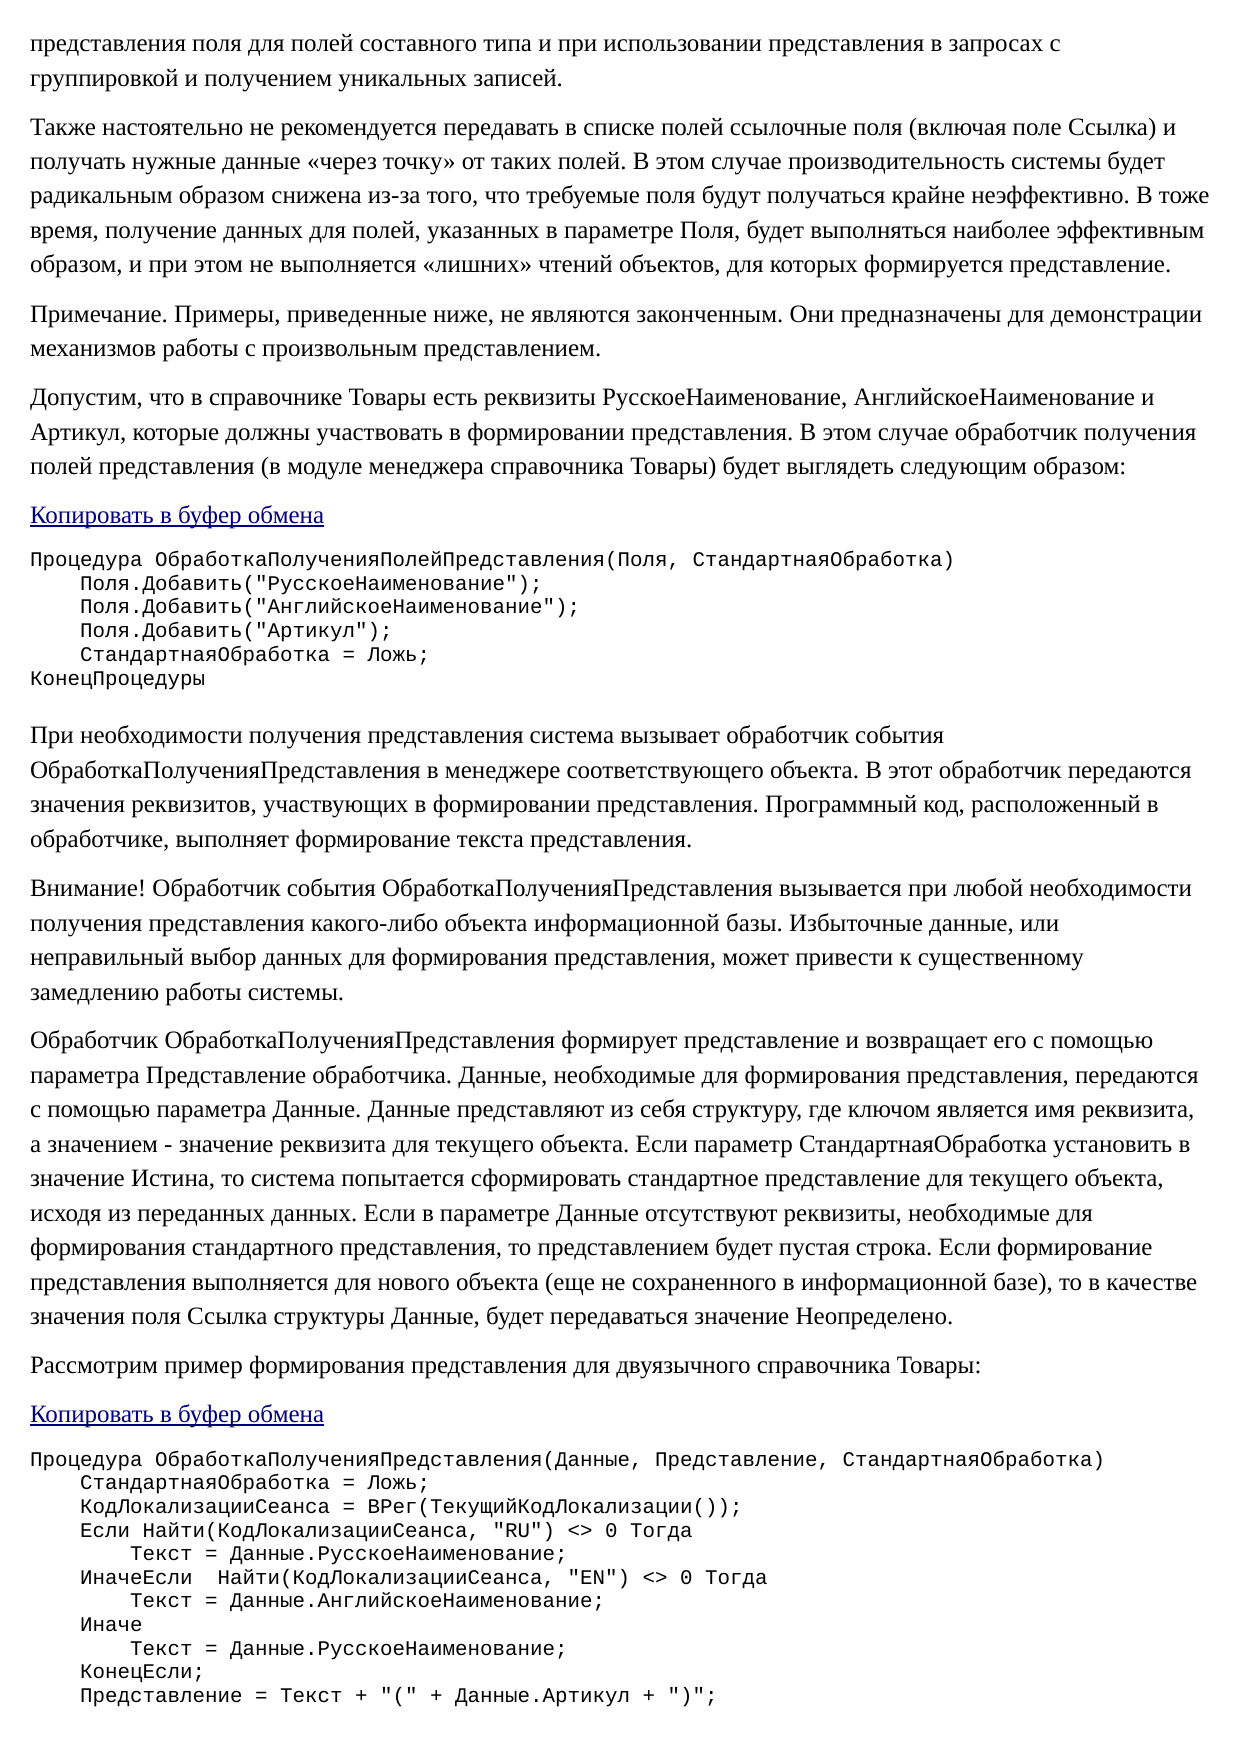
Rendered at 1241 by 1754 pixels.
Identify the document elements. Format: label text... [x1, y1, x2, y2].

text представления поля для полей составного типа и при использовании представления в запросах с группировкой и получением уникальных записей. [30, 28, 1211, 91]
text Поля.Добавить("АнглийскоеНаименование"); [30, 597, 1211, 620]
text При необходимости получения представления система вызывает обработчик события ОбработкаПолученияПредставления в менеджере соответствующего объекта. В этот обработчик передаются значения реквизитов, участвующих в формировании представления. Программный код, расположенный в обработчике, выполняет формирование текста представления. [30, 721, 1211, 853]
text Обработчик ОбработкаПолученияПредставления формирует представление и возвращает его с помощью параметра Представление обработчика. Данные, необходимые для формирования представления, передаются с помощью параметра Данные. Данные представляют из себя структуру, где ключом является имя реквизита, а значением ‑ значение реквизита для текущего объекта. Если параметр СтандартнаяОбработка установить в значение Истина, то система попытается сформировать стандартное представление для текущего объекта, исходя из переданных данных. Если в параметре Данные отсутствуют реквизиты, необходимые для формирования стандартного представления, то представлением будет пустая строка. Если формирование представления выполняется для нового объекта (еще не сохраненного в информационной базе), то в качестве значения поля Ссылка структуры Данные, будет передаваться значение Неопределено. [30, 1026, 1211, 1330]
text Примечание. Примеры, приведенные ниже, не являются законченным. Они предназначены для демонстрации механизмов работы с произвольным представлением. [30, 299, 1211, 362]
text Текст = Данные.РусскоеНаименование; [30, 1638, 1211, 1661]
text Представление = Текст + "(" + Данные.Артикул + ")"; [30, 1685, 1211, 1709]
text СтандартнаяОбработка = Ложь; [30, 644, 1211, 667]
text Копировать в буфер обмена [30, 1399, 1211, 1428]
text СтандартнаяОбработка = Ложь; [30, 1472, 1211, 1496]
text Поля.Добавить("РусскоеНаименование"); [30, 573, 1211, 597]
text Поля.Добавить("Артикул"); [30, 620, 1211, 644]
text КонецПроцедуры [30, 667, 1211, 691]
text КонецЕсли; [30, 1661, 1211, 1685]
text Если Найти(КодЛокализацииСеанса, "RU") <> 0 Тогда [30, 1519, 1211, 1543]
text ИначеЕсли Найти(КодЛокализацииСеанса, "EN") <> 0 Тогда [30, 1567, 1211, 1591]
text Копировать в буфер обмена [30, 500, 1211, 529]
text Текст = Данные.РусскоеНаименование; [30, 1543, 1211, 1567]
text Процедура ОбработкаПолученияПолейПредставления(Поля, СтандартнаяОбработка) [30, 549, 1211, 573]
text Внимание! Обработчик события ОбработкаПолученияПредставления вызывается при любой необходимости получения представления какого-либо объекта информационной базы. Избыточные данные, или неправильный выбор данных для формирования представления, может привести к существенному замедлению работы системы. [30, 873, 1211, 1005]
text КодЛокализацииСеанса = ВРег(ТекущийКодЛокализации()); [30, 1496, 1211, 1519]
text Иначе [30, 1614, 1211, 1638]
text Рассмотрим пример формирования представления для двуязычного справочника Товары: [30, 1351, 1211, 1379]
text Процедура ОбработкаПолученияПредставления(Данные, Представление, СтандартнаяОбработка) [30, 1449, 1211, 1472]
text Допустим, что в справочнике Товары есть реквизиты РусскоеНаименование, АнглийскоеНаименование и Артикул, которые должны участвовать в формировании представления. В этом случае обработчик получения полей представления (в модуле менеджера справочника Товары) будет выглядеть следующим образом: [30, 382, 1211, 480]
text Также настоятельно не рекомендуется передавать в списке полей ссылочные поля (включая поле Ссылка) и получать нужные данные «через точку» от таких полей. В этом случае производительность системы будет радикальным образом снижена из-за того, что требуемые поля будут получаться крайне неэффективно. В тоже время, получение данных для полей, указанных в параметре Поля, будет выполняться наиболее эффективным образом, и при этом не выполняется «лишних» чтений объектов, для которых формируется представление. [30, 112, 1211, 278]
text Текст = Данные.АнглийскоеНаименование; [30, 1591, 1211, 1614]
